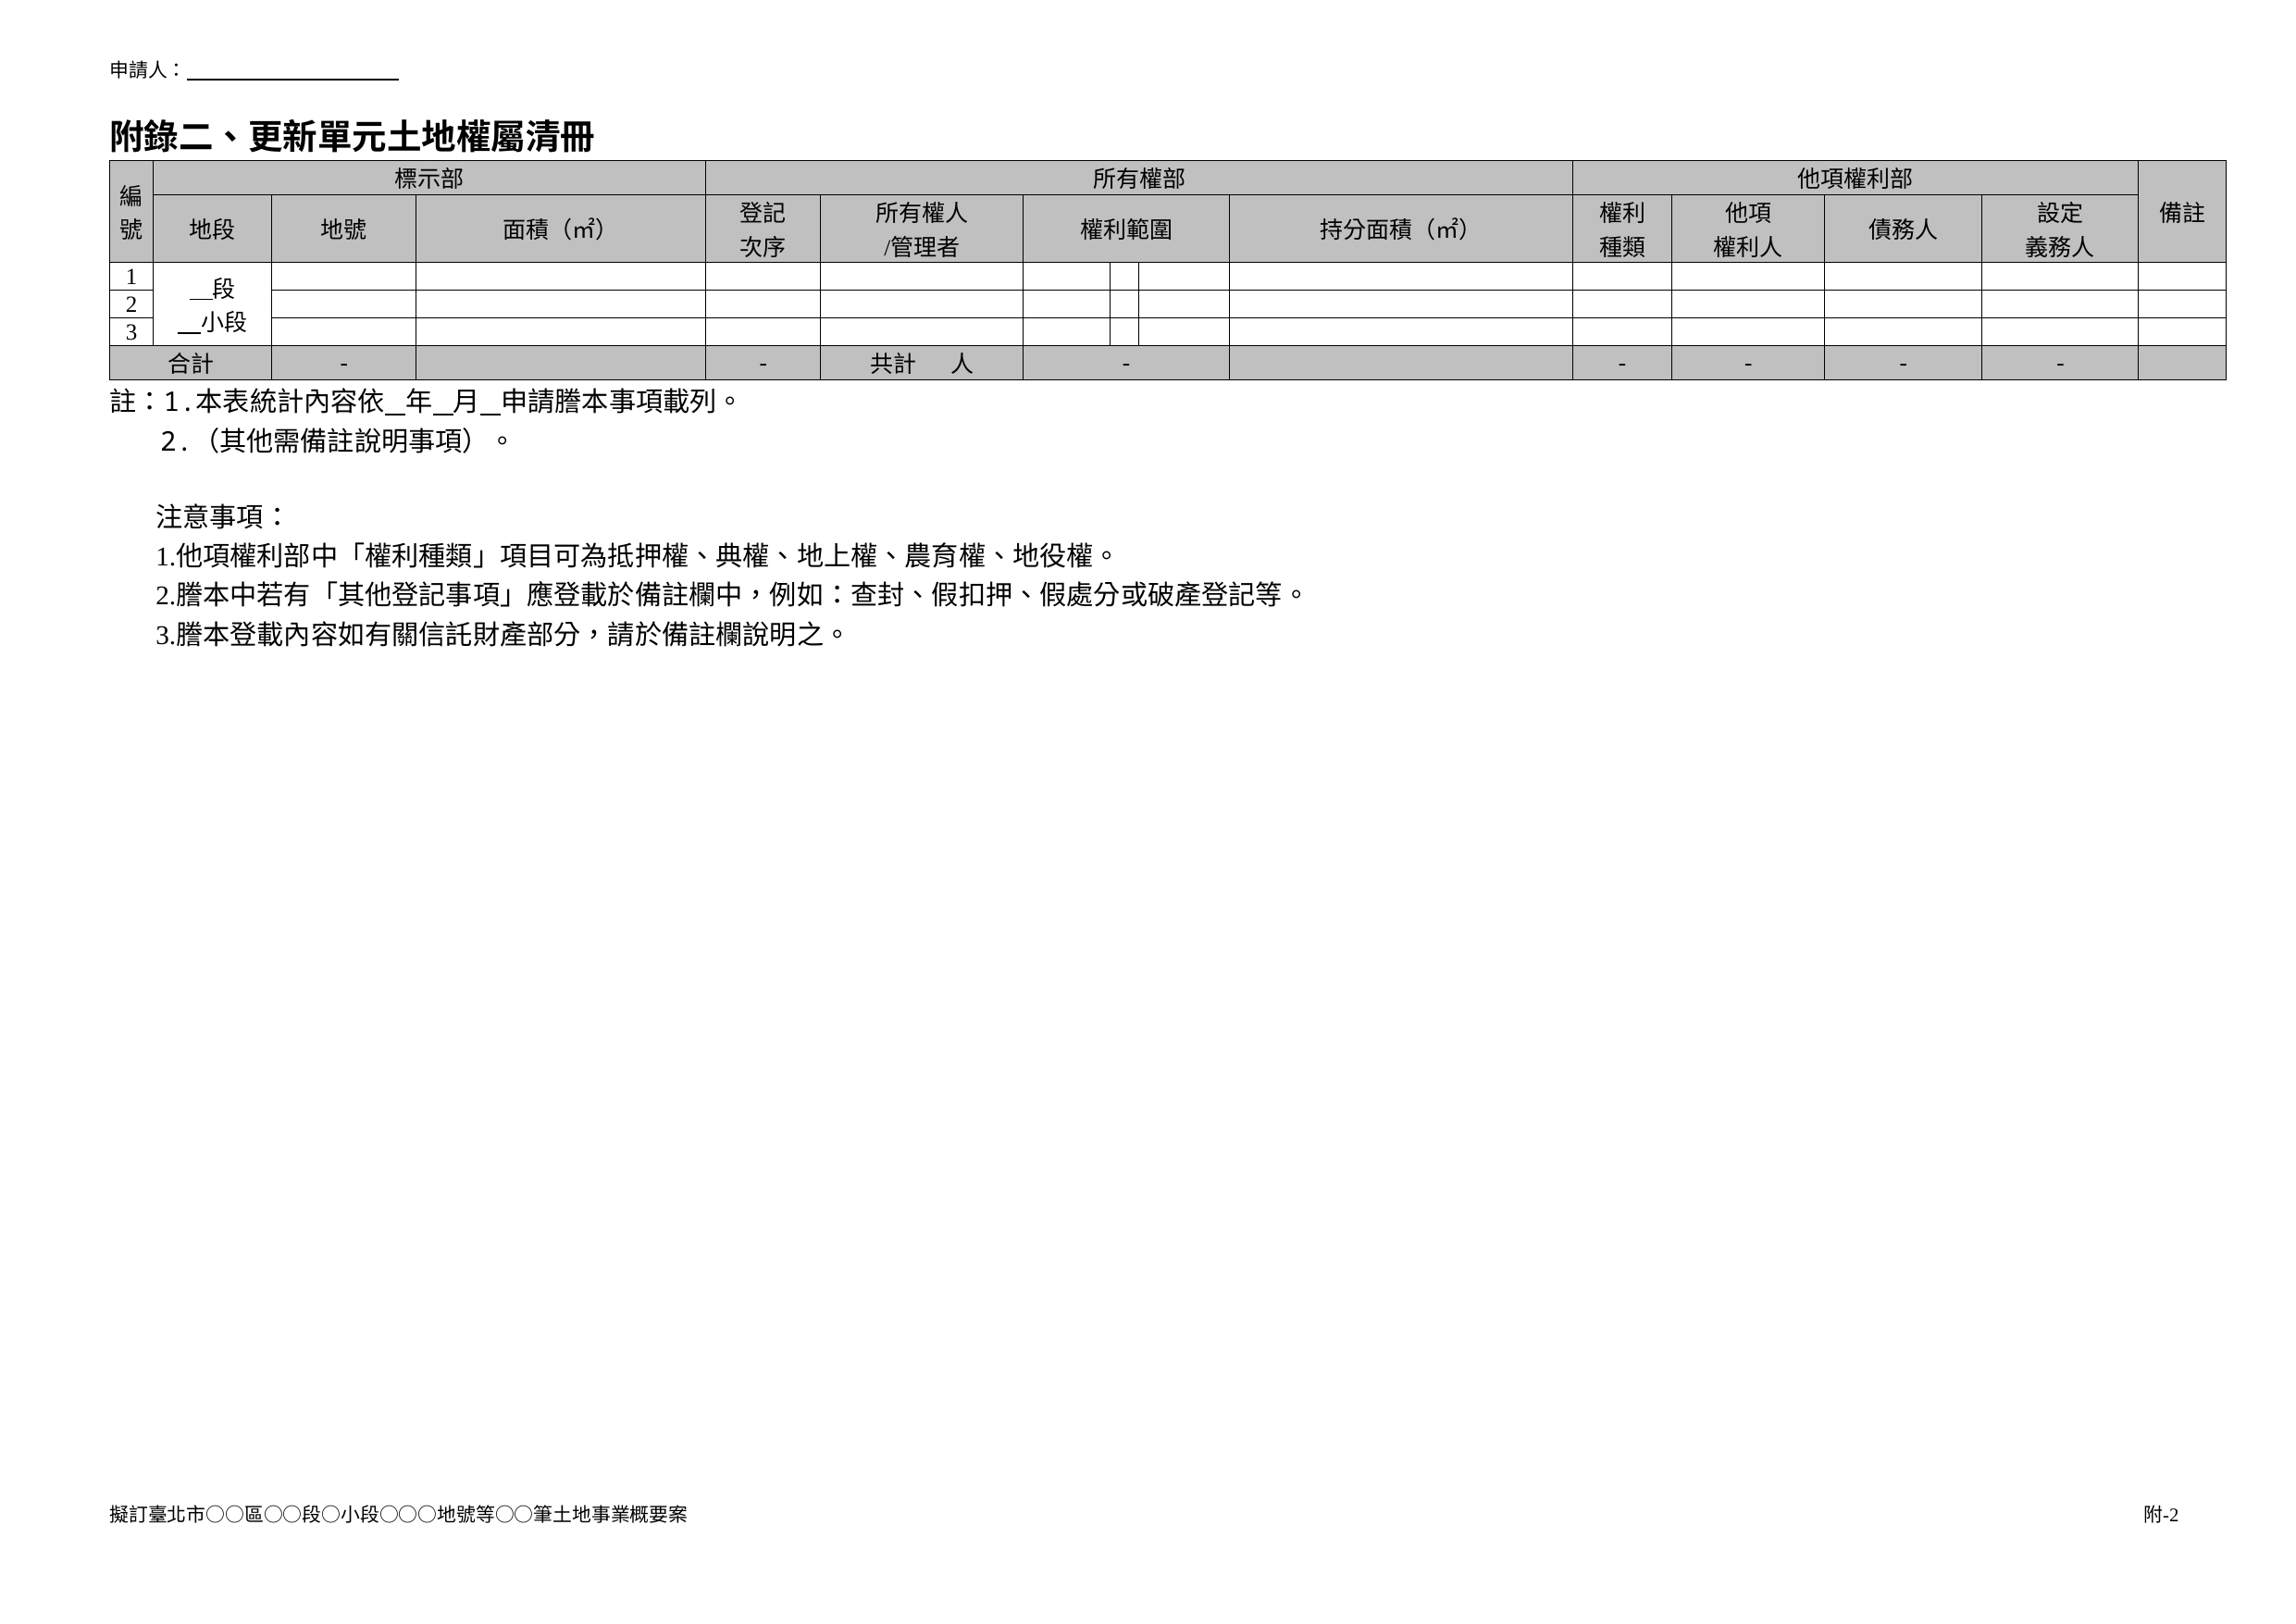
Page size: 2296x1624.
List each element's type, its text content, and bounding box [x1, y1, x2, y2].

table_cell [416, 263, 705, 290]
table_cell 債務人 [1825, 195, 1981, 262]
text 1.他項權利部中「權利種類」項目可為抵押權、典權、地上權、農育權、地役權。 [155, 535, 2186, 574]
table_cell [1672, 291, 1824, 317]
table_cell [1230, 263, 1572, 290]
table_cell 登記 次序 [706, 195, 820, 262]
table_header 所有權部 [706, 161, 1572, 194]
table_cell [1982, 291, 2138, 317]
table_cell [706, 291, 820, 317]
table_cell - [1982, 346, 2138, 379]
table_cell [1024, 263, 1110, 290]
table_cell [1024, 291, 1110, 317]
table_cell [2139, 291, 2226, 317]
table_cell 段 小段 [154, 263, 271, 345]
table_cell [1139, 263, 1229, 290]
table_cell [821, 318, 1023, 345]
table_cell - [272, 346, 416, 379]
text 注意事項： [155, 495, 2186, 535]
table_cell [1139, 318, 1229, 345]
table_cell [416, 318, 705, 345]
table_cell 面積（㎡） [416, 195, 705, 262]
table_cell [821, 263, 1023, 290]
table_cell 1 [110, 263, 153, 290]
text 註：1.本表統計內容依 年 月 申請謄本事項載列。 [109, 380, 2186, 419]
table_cell 權利 種類 [1573, 195, 1671, 262]
table_cell [1825, 291, 1981, 317]
table_cell [1024, 318, 1110, 345]
table_cell [1825, 263, 1981, 290]
text 2.謄本中若有「其他登記事項」應登載於備註欄中，例如：查封、假扣押、假處分或破產登記等。 [155, 574, 2186, 613]
table_cell [272, 291, 416, 317]
table_cell 地段 [154, 195, 271, 262]
table_cell [416, 291, 705, 317]
table_header 標示部 [154, 161, 705, 194]
table_cell - [1024, 346, 1229, 379]
text 3.謄本登載內容如有關信託財產部分，請於備註欄說明之。 [155, 613, 2186, 651]
table_cell [1573, 263, 1671, 290]
table_cell - [1573, 346, 1671, 379]
table_cell [2139, 346, 2226, 379]
table_cell [1573, 291, 1671, 317]
table_cell 共計 人 [821, 346, 1023, 379]
table_cell 權利範圍 [1024, 195, 1229, 262]
table_cell - [1672, 346, 1824, 379]
table_cell 設定 義務人 [1982, 195, 2138, 262]
table_cell [1982, 318, 2138, 345]
table_cell 所有權人 /管理者 [821, 195, 1023, 262]
table_cell [706, 318, 820, 345]
table_cell [272, 263, 416, 290]
table_cell [1230, 346, 1572, 379]
table_cell [706, 263, 820, 290]
table_header 他項權利部 [1573, 161, 2138, 194]
table_cell [1672, 263, 1824, 290]
table_cell [1111, 291, 1138, 317]
table_cell [1111, 263, 1138, 290]
table_cell 3 [110, 318, 153, 345]
table_cell [416, 346, 705, 379]
table_cell 他項 權利人 [1672, 195, 1824, 262]
table_cell 合計 [110, 346, 271, 379]
table_cell [1573, 318, 1671, 345]
table_cell [2139, 318, 2226, 345]
text 2.（其他需備註說明事項）。 [160, 419, 2186, 459]
table_cell [1230, 291, 1572, 317]
table_header 編號 [110, 161, 153, 262]
subtitle 附錄二、更新單元土地權屬清冊 [109, 109, 2186, 159]
table_cell - [706, 346, 820, 379]
table_cell - [1825, 346, 1981, 379]
table_cell 2 [110, 291, 153, 317]
table_cell [2139, 263, 2226, 290]
table_header 備註 [2139, 161, 2226, 262]
table_cell [272, 318, 416, 345]
table_cell 地號 [272, 195, 416, 262]
table_cell [1111, 318, 1138, 345]
table_cell [1982, 263, 2138, 290]
table_cell [821, 291, 1023, 317]
table_cell [1230, 318, 1572, 345]
table_cell [1825, 318, 1981, 345]
table_cell [1139, 291, 1229, 317]
table_cell [1672, 318, 1824, 345]
table_cell 持分面積（㎡） [1230, 195, 1572, 262]
